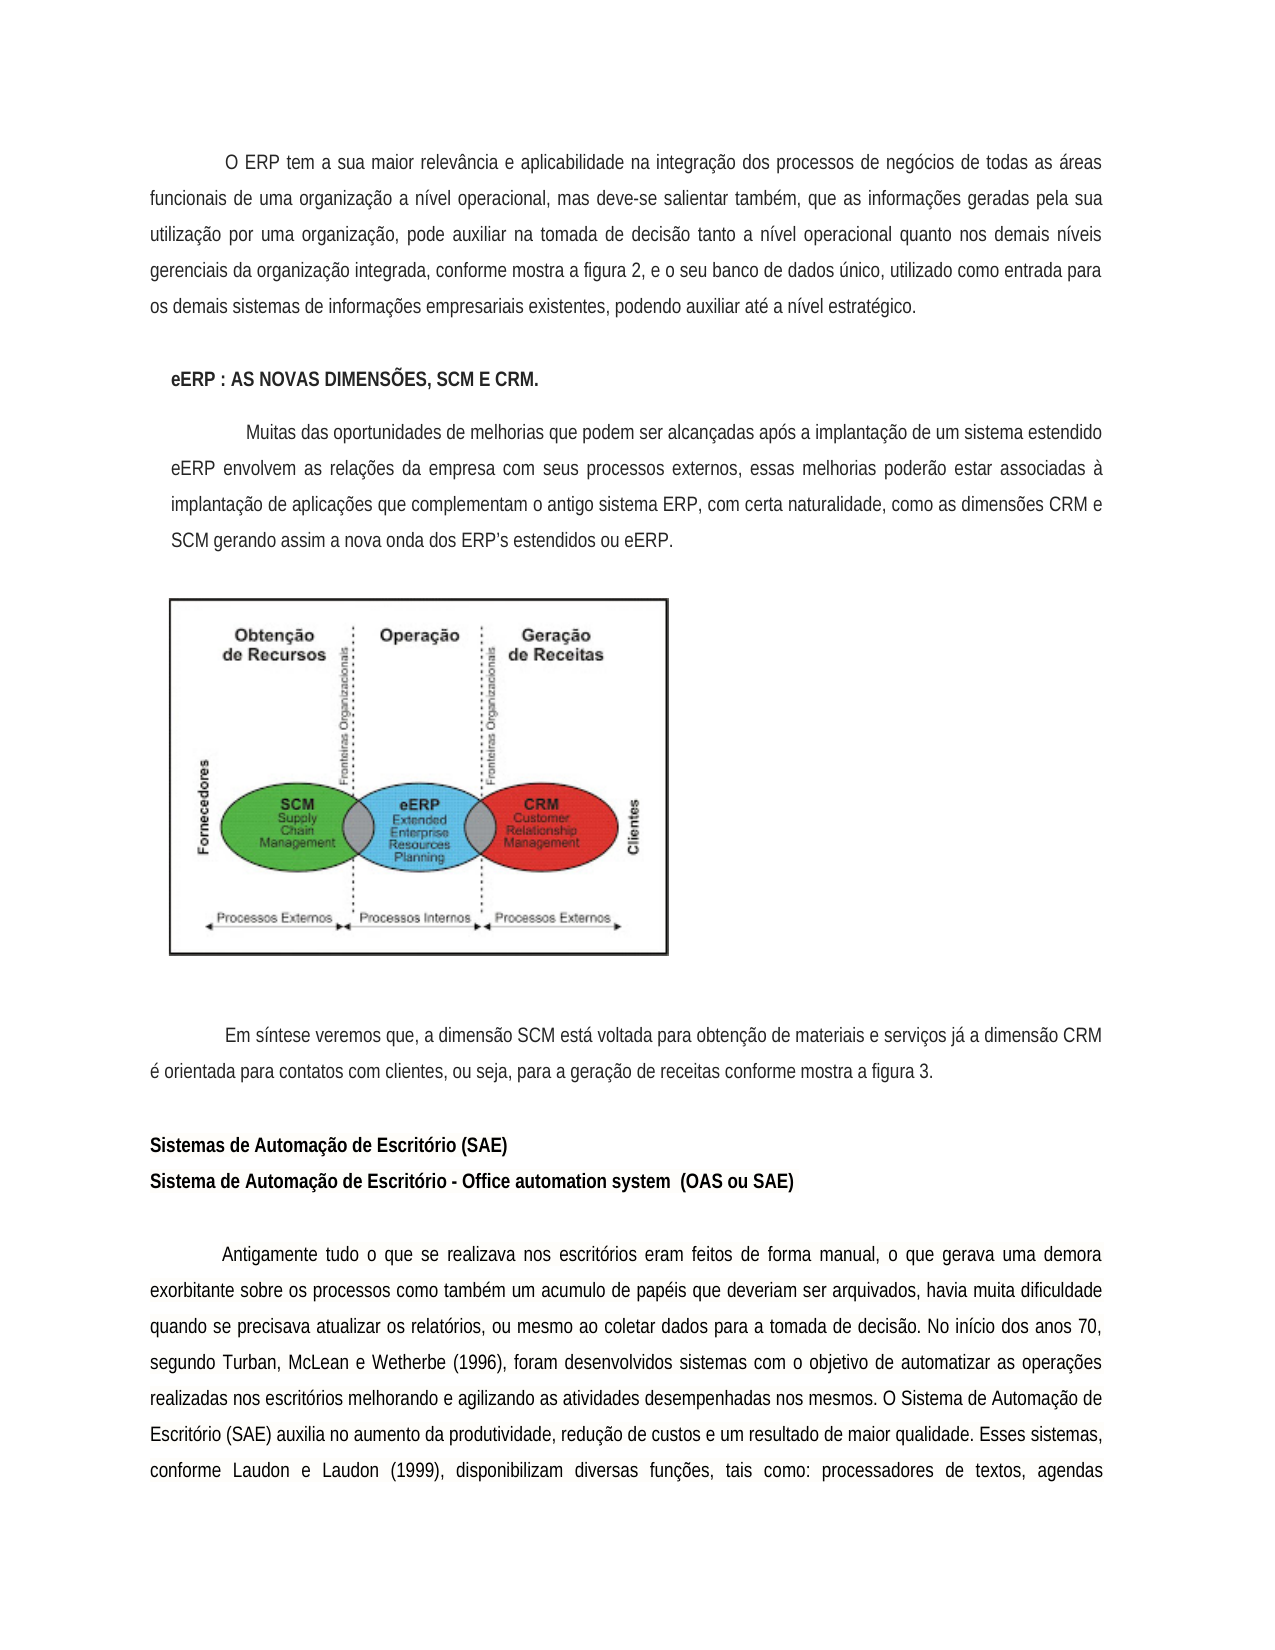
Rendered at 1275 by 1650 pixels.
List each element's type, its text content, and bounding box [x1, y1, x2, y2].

text Antigamente tudo o que se realizava nos escritórios eram feitos de forma manual, o que gerava uma demora exorbitante sobre os processos como também um acumulo de papéis que deveriam ser arquivados, havia muita dificuldade quando se precisava atualizar os relatórios, ou mesmo ao coletar dados para a tomada de decisão. No início dos anos 70, segundo Turban, McLean e Wetherbe (1996), foram desenvolvidos sistemas com o objetivo de automatizar as operações realizadas nos escritórios melhorando e agilizando as atividades desempenhadas nos mesmos. O Sistema de Automação de Escritório (SAE) auxilia no aumento da produtividade, redução de custos e um resultado de maior qualidade. Esses sistemas, conforme Laudon e Laudon (1999), disponibilizam diversas funções, tais como: processadores de textos, agendas [150, 1242, 1104, 1482]
text O ERP tem a sua maior relevância e aplicabilidade na integração dos processos de negócios de todas as áreas funcionais de uma organização a nível operacional, mas deve-se salientar também, que as informações geradas pela sua utilização por uma organização, pode auxiliar na tomada de decisão tanto a nível operacional quanto nos demais níveis gerenciais da organização integrada, conforme mostra a figura 2, e o seu banco de dados único, utilizado como entrada para os demais sistemas de informações empresariais existentes, podendo auxiliar até a nível estratégico. [150, 150, 1104, 318]
text Em síntese veremos que, a dimensão SCM está voltada para obtenção de materiais e serviços já a dimensão CRM é orientada para contatos com clientes, ou seja, para a geração de receitas conforme mostra a figura 3. [150, 1023, 1104, 1083]
text Sistema de Automação de Escritório - Office automation system (OAS ou SAE) [150, 1169, 1104, 1193]
subtitle Sistemas de Automação de Escritório (SAE) [150, 1133, 1125, 1157]
text eERP : AS NOVAS DIMENSÕES, SCM E CRM. [171, 367, 1104, 391]
picture [168, 598, 669, 956]
text Muitas das oportunidades de melhorias que podem ser alcançadas após a implantação de um sistema estendido eERP envolvem as relações da empresa com seus processos externos, essas melhorias poderão estar associadas à implantação de aplicações que complementam o antigo sistema ERP, com certa naturalidade, como as dimensões CRM e SCM gerando assim a nova onda dos ERP’s estendidos ou eERP. [171, 420, 1104, 552]
